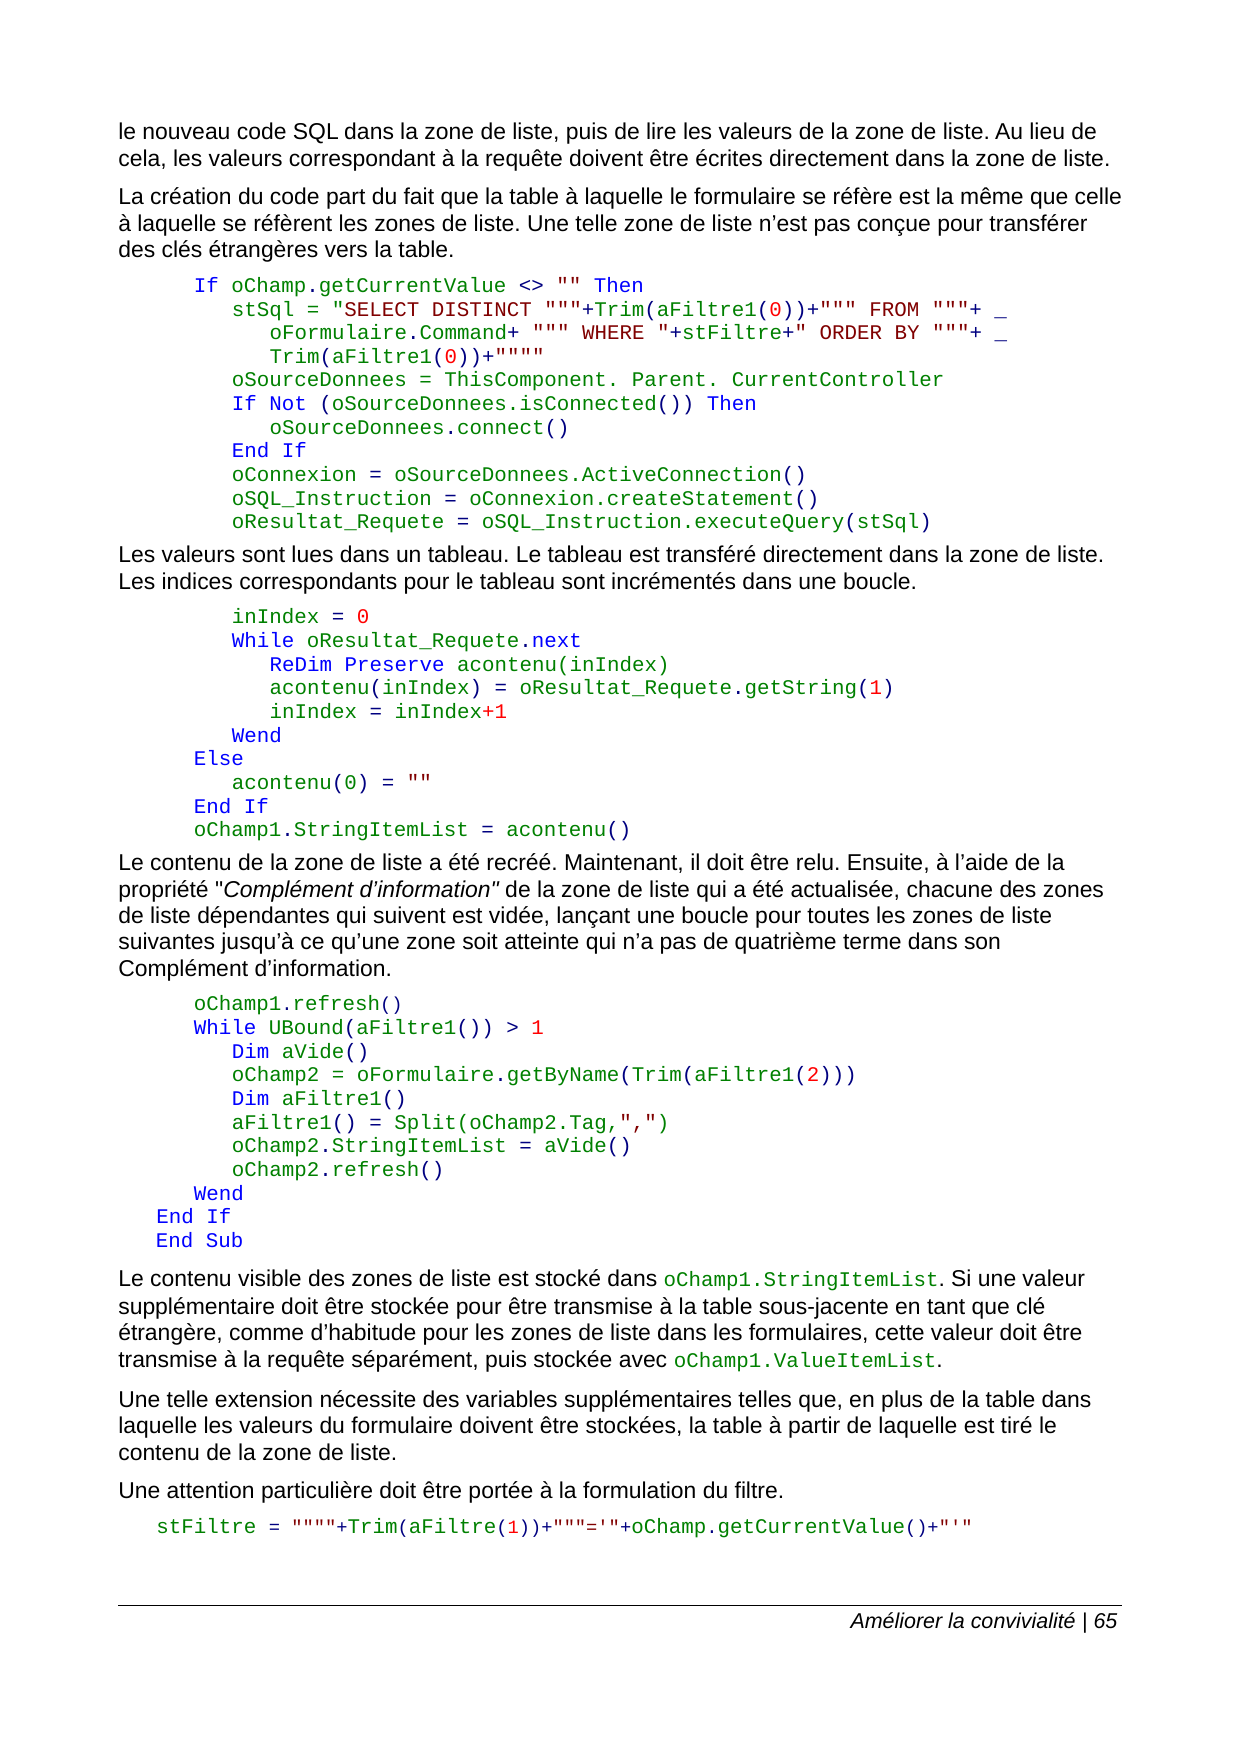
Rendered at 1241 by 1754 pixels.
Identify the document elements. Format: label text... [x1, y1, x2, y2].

text End Sub [156, 1230, 1122, 1253]
text oChamp2.StringItemList = aVide() [156, 1135, 1122, 1159]
text Else [156, 748, 1122, 772]
text End If [156, 796, 1122, 819]
text oChamp2 = oFormulaire.getByName(Trim(aFiltre1(2))) [156, 1064, 1122, 1088]
text oResultat_Requete = oSQL_Instruction.executeQuery(stSql) [156, 511, 1122, 535]
text oChamp1.refresh() [156, 993, 1122, 1017]
text End If [156, 440, 1122, 464]
text Dim aFiltre1() [156, 1088, 1122, 1112]
text le nouveau code SQL dans la zone de liste, puis de lire les valeurs de la zone de liste. Au lieu de cela, les valeurs correspondant à la requête doivent être écrites directement dans la zone de liste. [118, 118, 1122, 171]
text stFiltre = """"+Trim(aFiltre(1))+"""='"+oChamp.getCurrentValue()+"'" [156, 1516, 1122, 1540]
text inIndex = inIndex+1 [156, 701, 1122, 725]
text Wend [156, 1183, 1122, 1206]
text acontenu(0) = "" [156, 772, 1122, 796]
text oChamp1.StringItemList = acontenu() [156, 819, 1122, 843]
text oConnexion = oSourceDonnees.ActiveConnection() [156, 464, 1122, 488]
text oSourceDonnees = ThisComponent. Parent. CurrentController [156, 369, 1122, 393]
text oSQL_Instruction = oConnexion.createStatement() [156, 488, 1122, 511]
text While oResultat_Requete.next [156, 630, 1122, 654]
text La création du code part du fait que la table à laquelle le formulaire se réfère est la même que celle à laquelle se réfèrent les zones de liste. Une telle zone de liste n’est pas conçue pour transférer des clés étrangères vers la table. [118, 183, 1122, 262]
text Wend [156, 725, 1122, 748]
text Une attention particulière doit être portée à la formulation du filtre. [118, 1477, 1122, 1504]
text aFiltre1() = Split(oChamp2.Tag,",") [156, 1112, 1122, 1135]
text acontenu(inIndex) = oResultat_Requete.getString(1) [156, 677, 1122, 701]
text Une telle extension nécessite des variables supplémentaires telles que, en plus de la table dans laquelle les valeurs du formulaire doivent être stockées, la table à partir de laquelle est tiré le contenu de la zone de liste. [118, 1386, 1122, 1465]
text While UBound(aFiltre1()) > 1 [156, 1017, 1122, 1041]
text ReDim Preserve acontenu(inIndex) [156, 654, 1122, 677]
text End If [156, 1206, 1122, 1230]
text oSourceDonnees.connect() [156, 417, 1122, 440]
text Le contenu de la zone de liste a été recréé. Maintenant, il doit être relu. Ensuite, à l’aide de la propriété "Complément d’information" de la zone de liste qui a été actualisée, chacune des zones de liste dépendantes qui suivent est vidée, lançant une boucle pour toutes les zones de liste suivantes jusqu’à ce qu’une zone soit atteinte qui n’a pas de quatrième terme dans son Complément d’information. [118, 849, 1122, 981]
text Le contenu visible des zones de liste est stocké dans oChamp1.StringItemList. Si une valeur supplémentaire doit être stockée pour être transmise à la table sous-jacente en tant que clé étrangère, comme d’habitude pour les zones de liste dans les formulaires, cette valeur doit être transmise à la requête séparément, puis stockée avec oChamp1.ValueItemList. [118, 1265, 1122, 1373]
text stSql = "SELECT DISTINCT """+Trim(aFiltre1(0))+""" FROM """+ _ oFormulaire.Command+ """ WHERE "+stFiltre+" ORDER BY """+ _ Trim(aFiltre1(0))+"""" [156, 298, 1122, 369]
text If oChamp.getCurrentValue <> "" Then [156, 275, 1122, 298]
text If Not (oSourceDonnees.isConnected()) Then [156, 393, 1122, 417]
text oChamp2.refresh() [156, 1159, 1122, 1183]
text Dim aVide() [156, 1041, 1122, 1064]
text Les valeurs sont lues dans un tableau. Le tableau est transféré directement dans la zone de liste. Les indices correspondants pour le tableau sont incrémentés dans une boucle. [118, 541, 1122, 594]
text inIndex = 0 [156, 606, 1122, 630]
